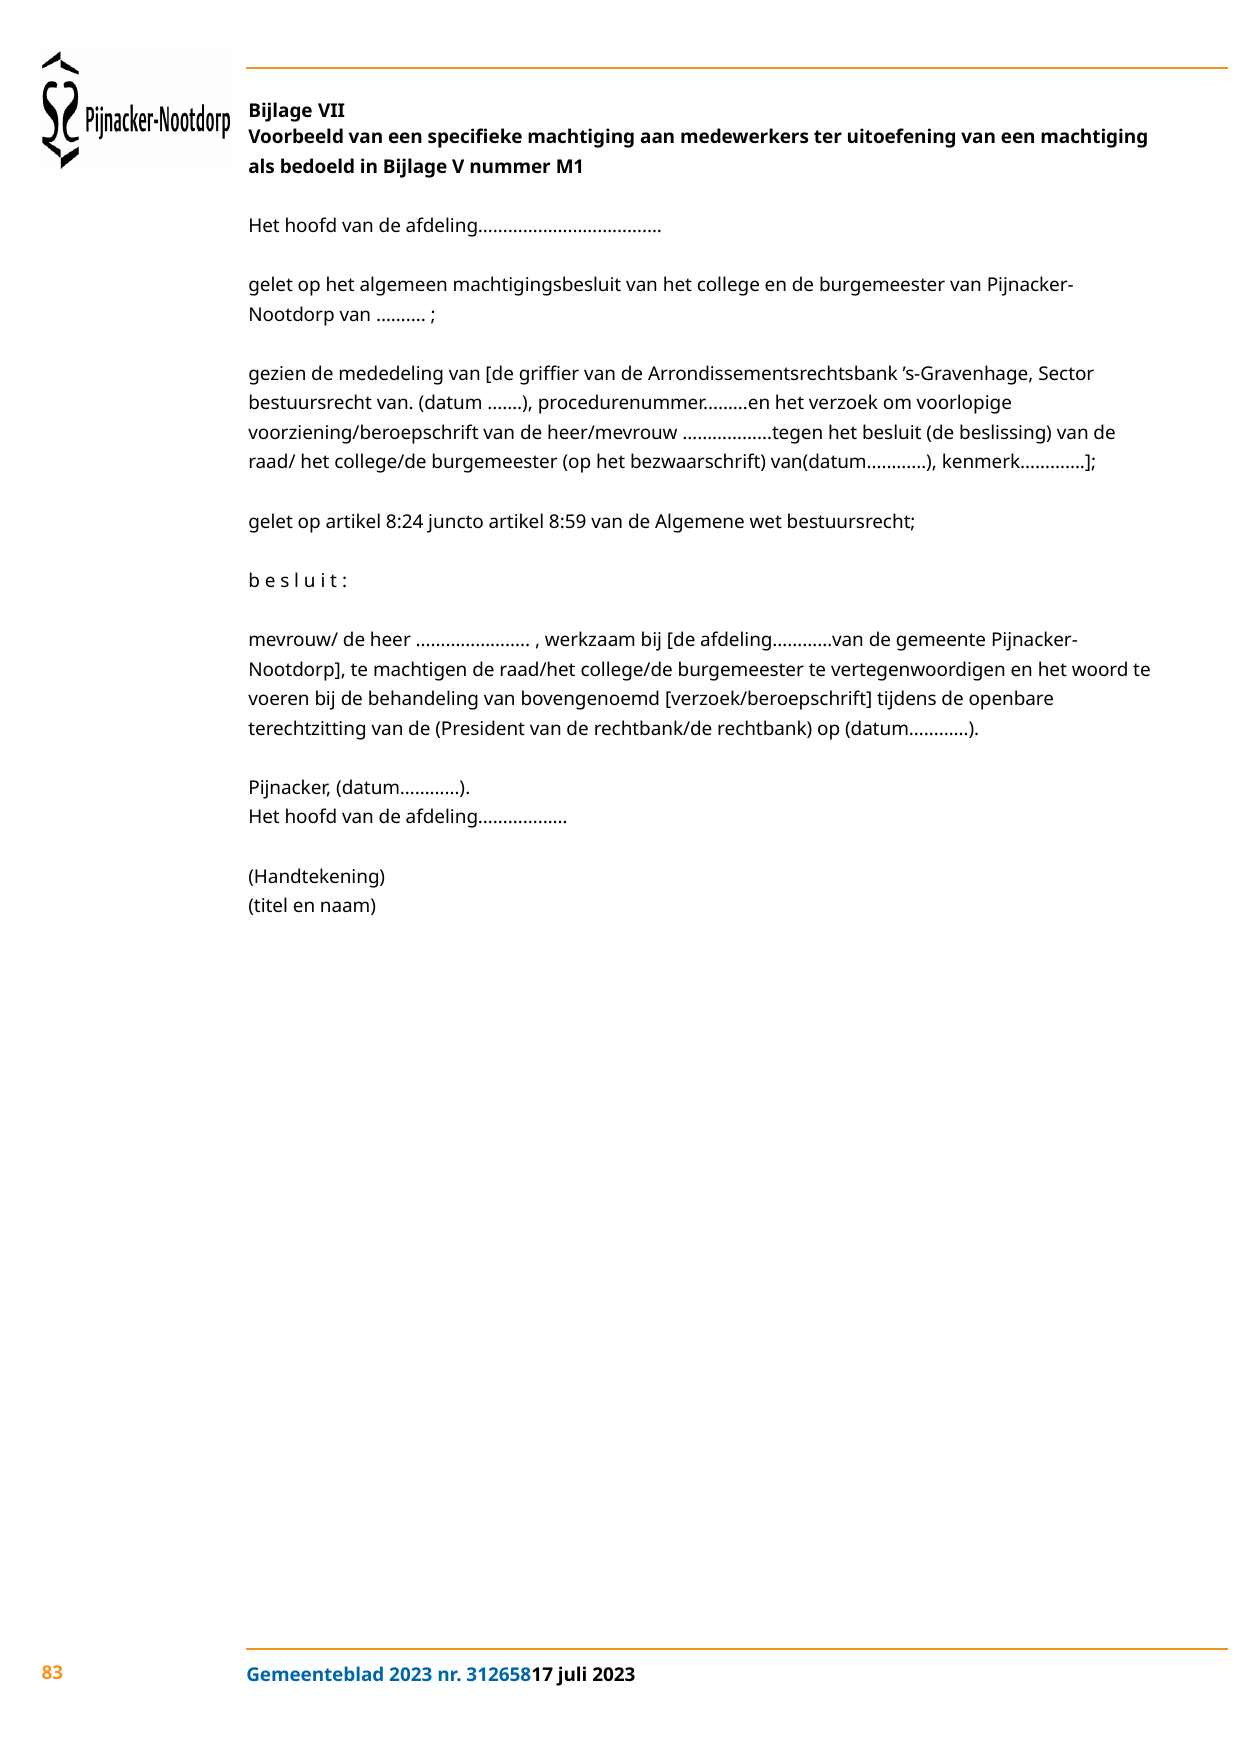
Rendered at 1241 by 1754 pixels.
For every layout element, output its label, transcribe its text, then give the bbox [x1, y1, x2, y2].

text Het hoofd van de afdeling……………… [248, 804, 1152, 829]
picture [41, 47, 231, 172]
text mevrouw/ de heer ………………….. , werkzaam bij [de afdeling…………van de gemeente Pijnacker-Nootdorp], te machtigen de raad/het college/de burgemeester te vertegenwoordigen en het woord te voeren bij de behandeling van bovengenoemd [verzoek/beroepschrift] tijdens de openbare terechtzitting van de (President van de rechtbank/de rechtbank) op (datum…………). [248, 626, 1152, 741]
text Het hoofd van de afdeling………………………………. [248, 212, 1152, 238]
text Pijnacker, (datum…………). [248, 774, 1152, 800]
text gelet op het algemeen machtigingsbesluit van het college en de burgemeester van Pijnacker-Nootdorp van ………. ; [248, 271, 1152, 327]
text b e s l u i t : [248, 567, 1152, 593]
text gelet op artikel 8:24 juncto artikel 8:59 van de Algemene wet bestuursrecht; [248, 508, 1152, 534]
text Voorbeeld van een specifieke machtiging aan medewerkers ter uitoefening van een machtiging als bedoeld in Bijlage V nummer M1 [248, 123, 1152, 179]
text Bijlage VII [248, 95, 1152, 123]
text (titel en naam) [248, 892, 1152, 918]
text (Handtekening) [248, 863, 1152, 889]
text gezien de mededeling van [de griffier van de Arrondissementsrechtsbank ’s-Gravenhage, Sector bestuursrecht van. (datum …….), procedurenummer………en het verzoek om voorlopige voorziening/beroepschrift van de heer/mevrouw ………………tegen het besluit (de beslissing) van de raad/ het college/de burgemeester (op het bezwaarschrift) van(datum…………), kenmerk………….]; [248, 360, 1152, 474]
